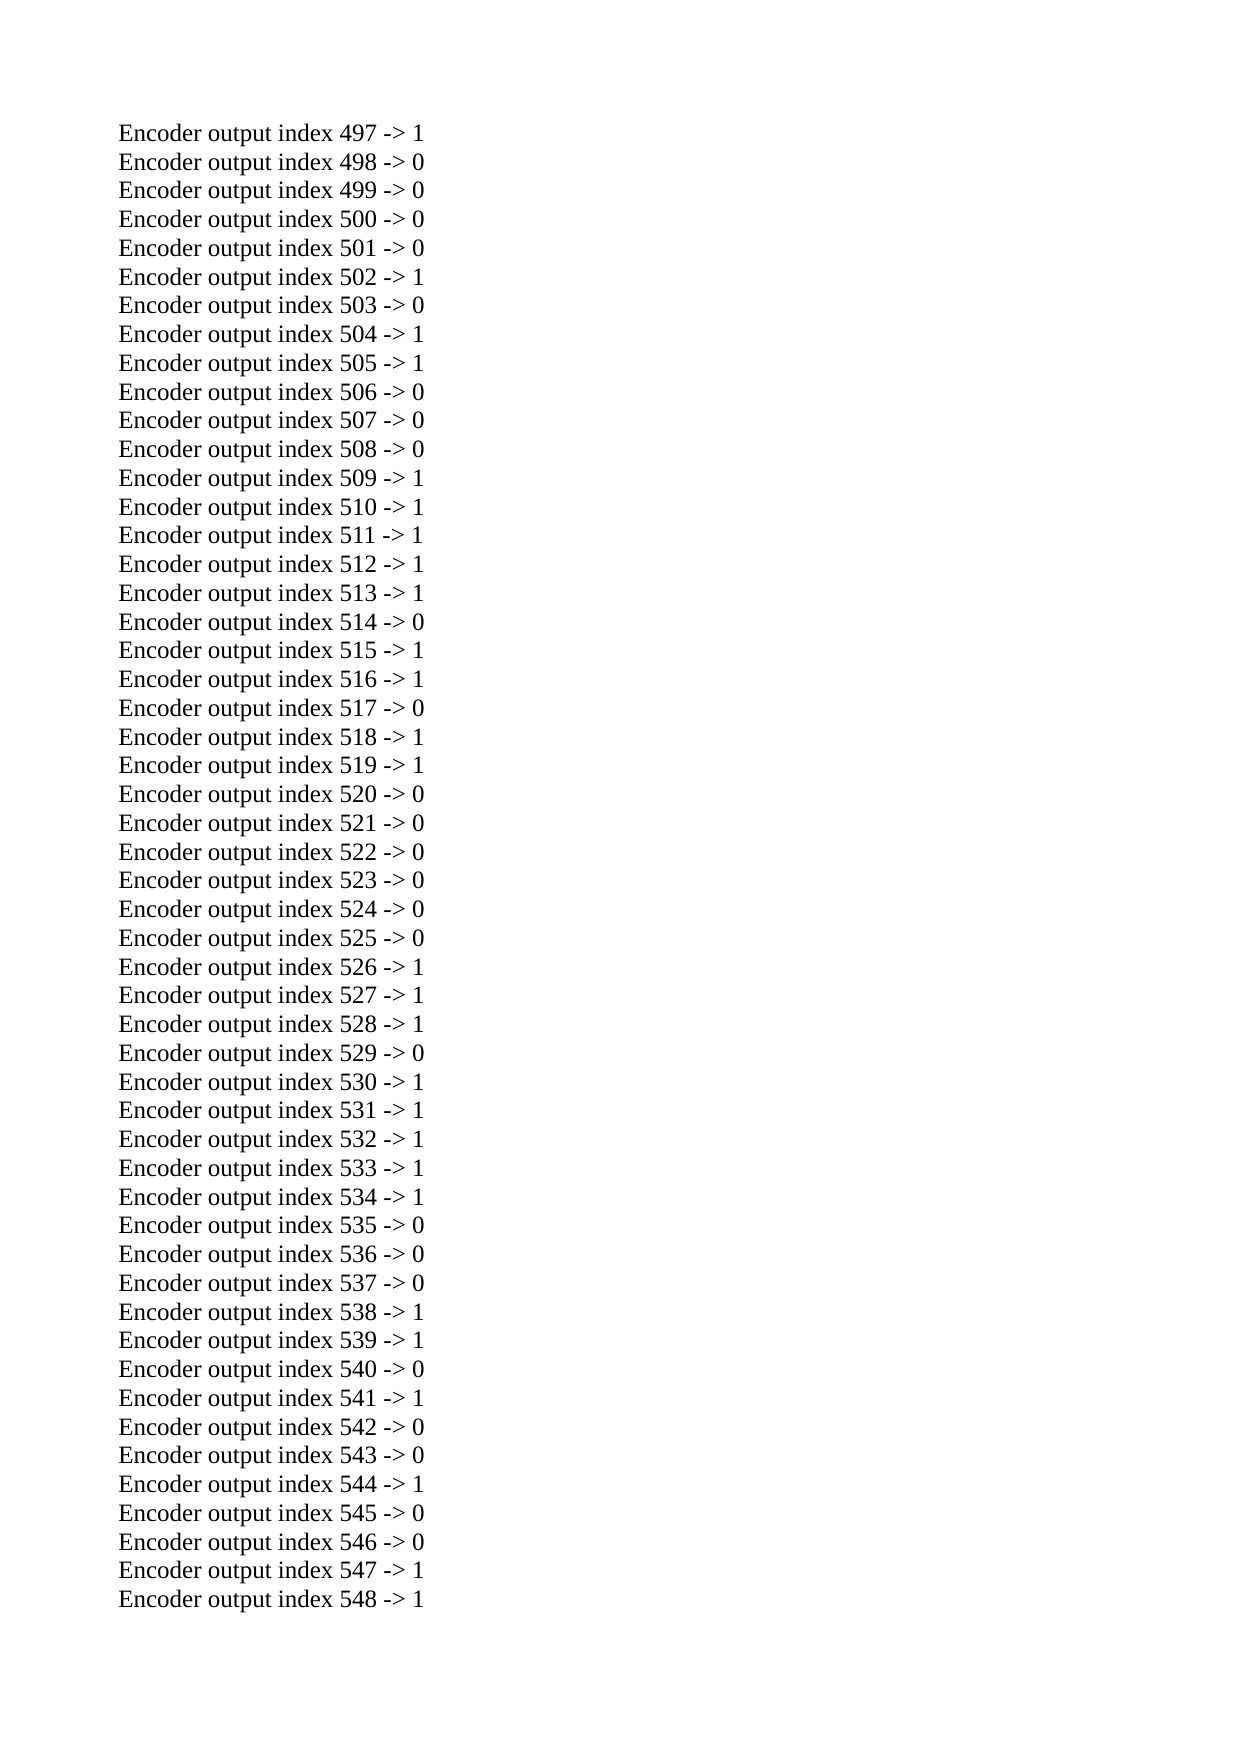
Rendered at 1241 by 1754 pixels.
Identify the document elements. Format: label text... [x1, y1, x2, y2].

text Encoder output index 505 -> 1 [118, 348, 1122, 377]
text Encoder output index 526 -> 1 [118, 952, 1122, 981]
text Encoder output index 504 -> 1 [118, 319, 1122, 348]
text Encoder output index 540 -> 0 [118, 1354, 1122, 1383]
text Encoder output index 537 -> 0 [118, 1268, 1122, 1297]
text Encoder output index 538 -> 1 [118, 1297, 1122, 1326]
text Encoder output index 528 -> 1 [118, 1009, 1122, 1038]
text Encoder output index 525 -> 0 [118, 923, 1122, 952]
text Encoder output index 544 -> 1 [118, 1469, 1122, 1498]
text Encoder output index 547 -> 1 [118, 1556, 1122, 1584]
text Encoder output index 506 -> 0 [118, 377, 1122, 406]
text Encoder output index 531 -> 1 [118, 1096, 1122, 1124]
text Encoder output index 514 -> 0 [118, 607, 1122, 636]
text Encoder output index 542 -> 0 [118, 1412, 1122, 1441]
text Encoder output index 512 -> 1 [118, 549, 1122, 578]
text Encoder output index 543 -> 0 [118, 1441, 1122, 1469]
text Encoder output index 530 -> 1 [118, 1067, 1122, 1096]
text Encoder output index 521 -> 0 [118, 808, 1122, 837]
text Encoder output index 518 -> 1 [118, 722, 1122, 751]
text Encoder output index 533 -> 1 [118, 1153, 1122, 1182]
text Encoder output index 546 -> 0 [118, 1527, 1122, 1556]
text Encoder output index 503 -> 0 [118, 291, 1122, 319]
text Encoder output index 507 -> 0 [118, 406, 1122, 434]
text Encoder output index 515 -> 1 [118, 636, 1122, 664]
text Encoder output index 541 -> 1 [118, 1383, 1122, 1412]
text Encoder output index 499 -> 0 [118, 176, 1122, 204]
text Encoder output index 535 -> 0 [118, 1211, 1122, 1239]
text Encoder output index 511 -> 1 [118, 521, 1122, 549]
text Encoder output index 523 -> 0 [118, 866, 1122, 894]
text Encoder output index 513 -> 1 [118, 578, 1122, 607]
text Encoder output index 536 -> 0 [118, 1239, 1122, 1268]
text Encoder output index 517 -> 0 [118, 693, 1122, 722]
text Encoder output index 520 -> 0 [118, 779, 1122, 808]
text Encoder output index 516 -> 1 [118, 664, 1122, 693]
text Encoder output index 510 -> 1 [118, 492, 1122, 521]
text Encoder output index 548 -> 1 [118, 1584, 1122, 1613]
text Encoder output index 502 -> 1 [118, 262, 1122, 291]
text Encoder output index 501 -> 0 [118, 233, 1122, 262]
text Encoder output index 522 -> 0 [118, 837, 1122, 866]
text Encoder output index 524 -> 0 [118, 894, 1122, 923]
text Encoder output index 534 -> 1 [118, 1182, 1122, 1211]
text Encoder output index 529 -> 0 [118, 1038, 1122, 1067]
text Encoder output index 508 -> 0 [118, 434, 1122, 463]
text Encoder output index 509 -> 1 [118, 463, 1122, 492]
text Encoder output index 527 -> 1 [118, 981, 1122, 1009]
text Encoder output index 498 -> 0 [118, 147, 1122, 176]
text Encoder output index 500 -> 0 [118, 204, 1122, 233]
text Encoder output index 497 -> 1 [118, 118, 1122, 147]
text Encoder output index 532 -> 1 [118, 1124, 1122, 1153]
text Encoder output index 545 -> 0 [118, 1498, 1122, 1527]
text Encoder output index 539 -> 1 [118, 1326, 1122, 1354]
text Encoder output index 519 -> 1 [118, 751, 1122, 779]
